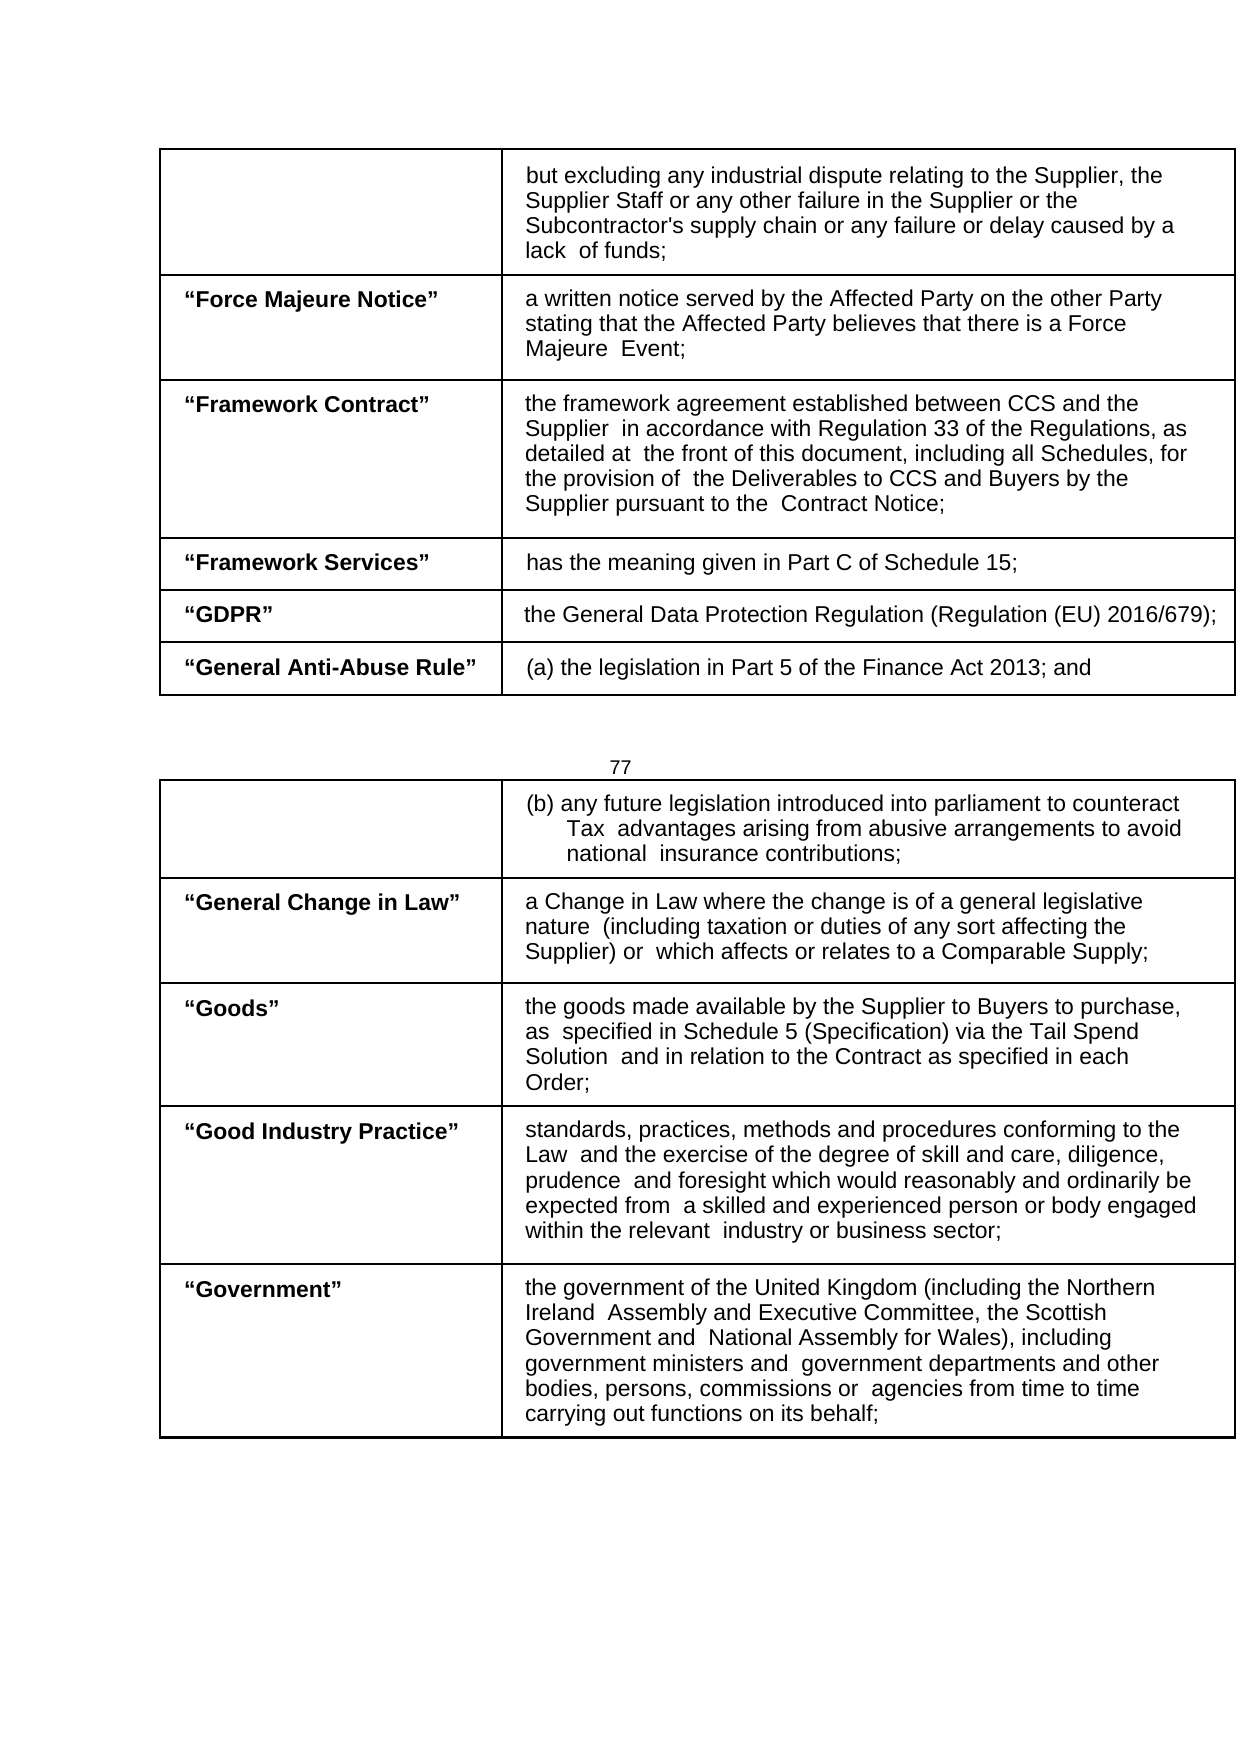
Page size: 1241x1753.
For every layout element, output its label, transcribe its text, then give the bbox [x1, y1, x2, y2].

table_cell [161, 150, 501, 274]
table_cell “General Anti-Abuse Rule” [161, 643, 501, 693]
table_cell “Government” [161, 1265, 501, 1436]
table_cell has the meaning given in Part C of Schedule 15; [503, 539, 1234, 589]
table_cell the government of the United Kingdom (including the Northern Ireland Assembly and Executive Committee, the Scottish Government and National Assembly for Wales), including government ministers and government departments and other bodies, persons, commissions or agencies from time to time carrying out functions on its behalf; [503, 1265, 1234, 1436]
table_cell the goods made available by the Supplier to Buyers to purchase, as specified in Schedule 5 (Specification) via the Tail Spend Solution and in relation to the Contract as specified in each Order; [503, 984, 1234, 1105]
text 77 [609, 756, 1224, 779]
table_cell “Framework Contract” [161, 381, 501, 537]
table_cell “GDPR” [161, 591, 501, 641]
table_cell “Goods” [161, 984, 501, 1105]
table_header [161, 781, 501, 877]
table_cell “Good Industry Practice” [161, 1107, 501, 1263]
table_cell the General Data Protection Regulation (Regulation (EU) 2016/679); [503, 591, 1234, 641]
table_cell (a) the legislation in Part 5 of the Finance Act 2013; and [503, 643, 1234, 693]
table_cell a Change in Law where the change is of a general legislative nature (including taxation or duties of any sort affecting the Supplier) or which affects or relates to a Comparable Supply; [503, 879, 1234, 982]
table_header (b) any future legislation introduced into parliament to counteract Tax advantages arising from abusive arrangements to avoid national insurance contributions; [503, 781, 1234, 877]
table_cell “Framework Services” [161, 539, 501, 589]
table_cell “General Change in Law” [161, 879, 501, 982]
table_cell the framework agreement established between CCS and the Supplier in accordance with Regulation 33 of the Regulations, as detailed at the front of this document, including all Schedules, for the provision of the Deliverables to CCS and Buyers by the Supplier pursuant to the Contract Notice; [503, 381, 1234, 537]
table_cell “Force Majeure Notice” [161, 276, 501, 379]
table_cell standards, practices, methods and procedures conforming to the Law and the exercise of the degree of skill and care, diligence, prudence and foresight which would reasonably and ordinarily be expected from a skilled and experienced person or body engaged within the relevant industry or business sector; [503, 1107, 1234, 1263]
table_cell a written notice served by the Affected Party on the other Party stating that the Affected Party believes that there is a Force Majeure Event; [503, 276, 1234, 379]
table_cell but excluding any industrial dispute relating to the Supplier, the Supplier Staff or any other failure in the Supplier or the Subcontractor's supply chain or any failure or delay caused by a lack of funds; [503, 150, 1234, 274]
